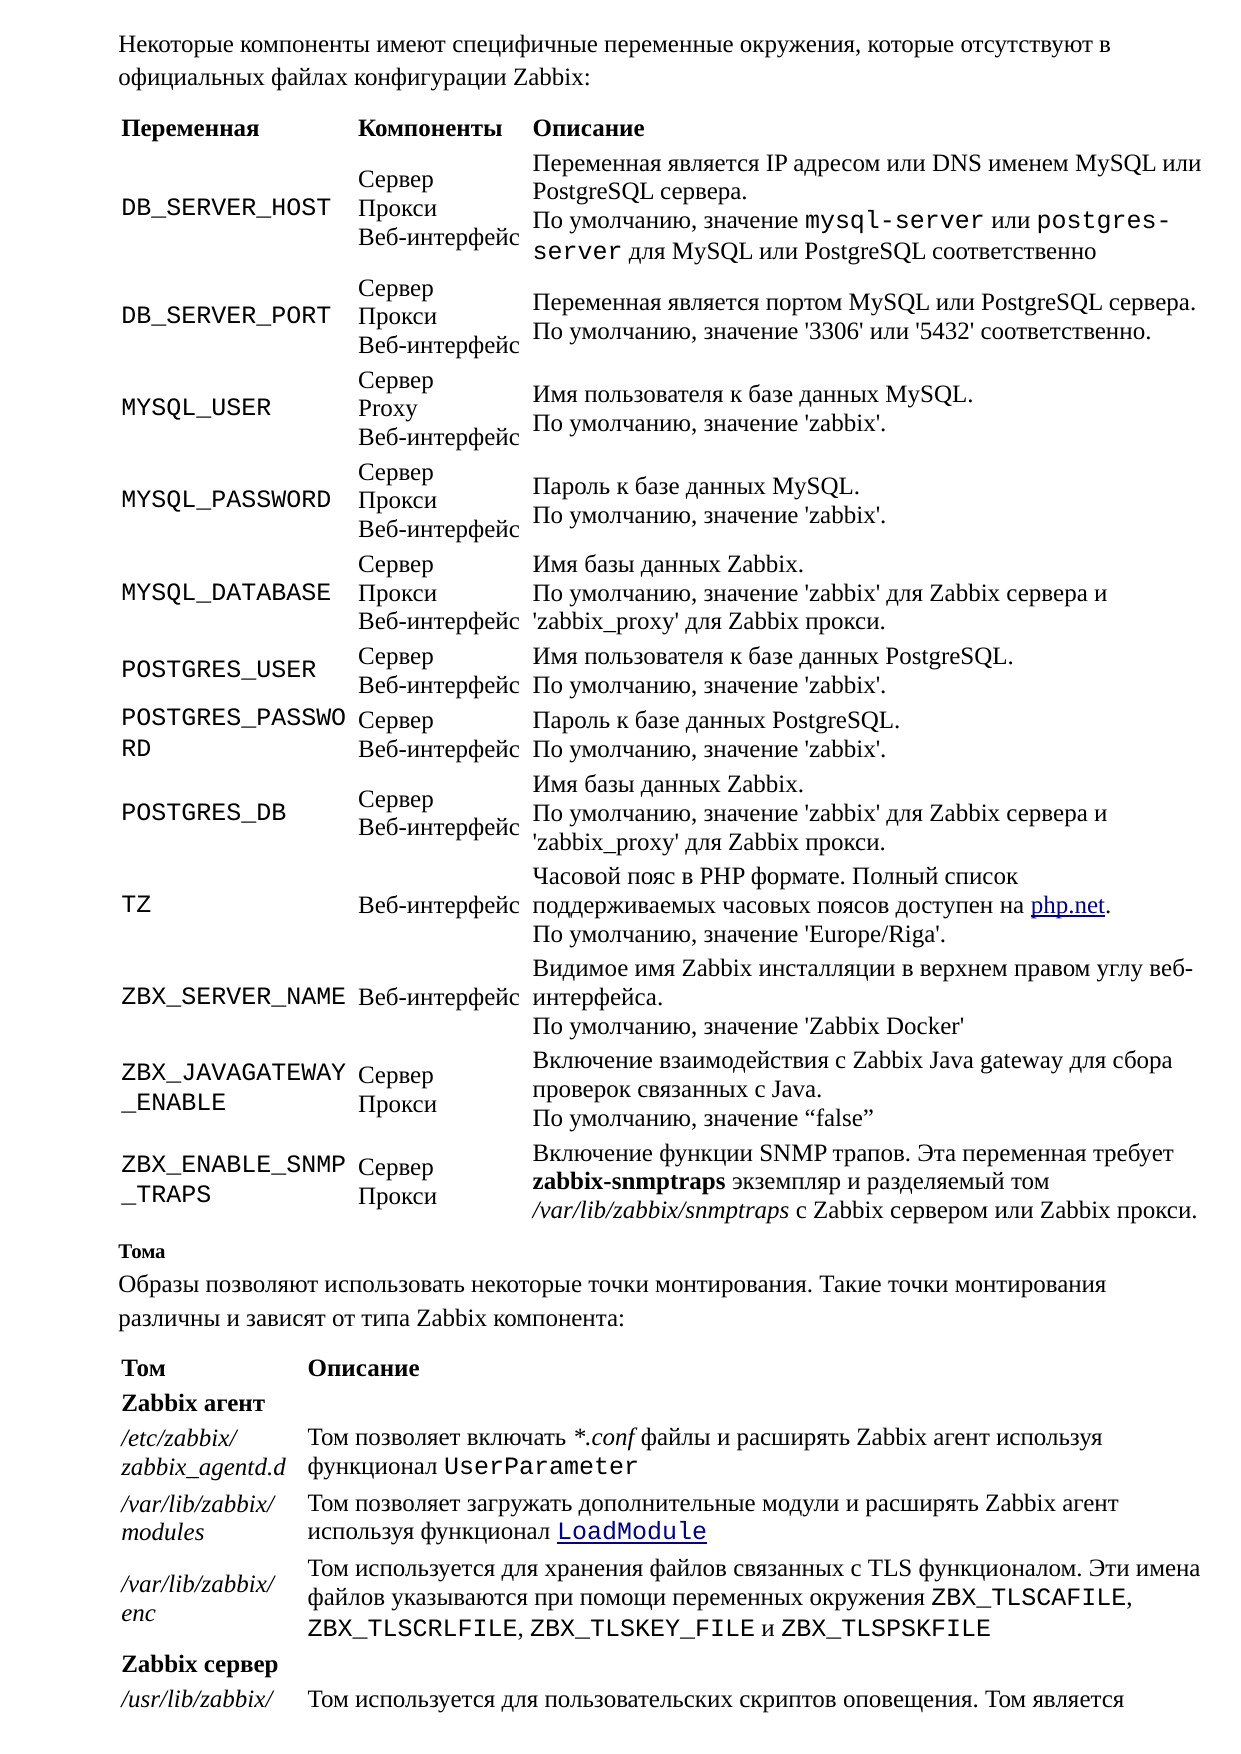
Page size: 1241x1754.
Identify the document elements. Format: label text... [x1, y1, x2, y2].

text Образы позволяют использовать некоторые точки монтирования. Такие точки монтирования различны и зависят от типа Zabbix компонента: [118, 1269, 1211, 1331]
table_header [118, 110, 529, 145]
table_cell [118, 859, 529, 1227]
table_cell [118, 1385, 1211, 1716]
table_cell [530, 145, 1211, 858]
table_header [118, 1350, 304, 1385]
table_cell [118, 145, 529, 858]
table_header [530, 110, 1211, 145]
text Некоторые компоненты имеют специфичные переменные окружения, которые отсутствуют в официальных файлах конфигурации Zabbix: [118, 29, 1211, 91]
subtitle Тома [118, 1239, 1211, 1263]
table_header [305, 1350, 1211, 1385]
table_cell [530, 859, 1211, 1227]
